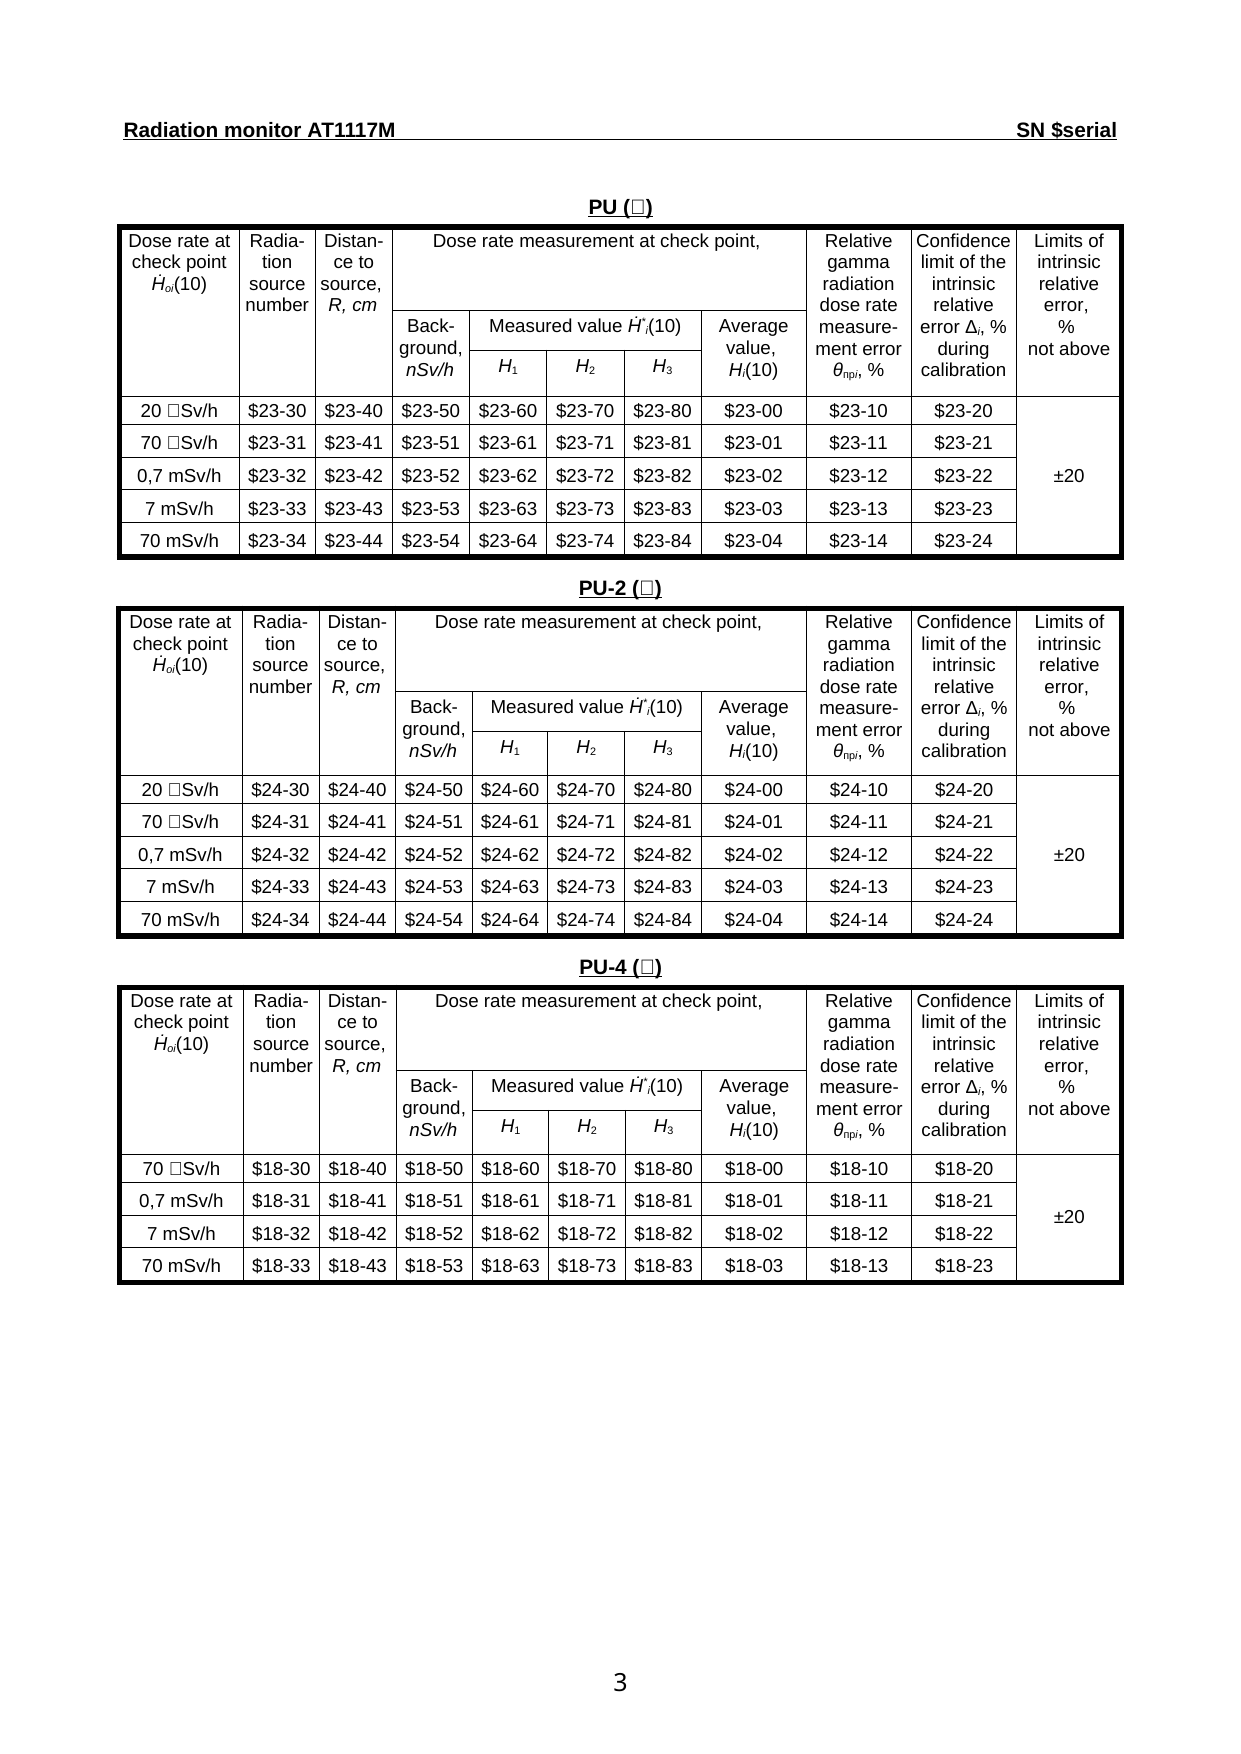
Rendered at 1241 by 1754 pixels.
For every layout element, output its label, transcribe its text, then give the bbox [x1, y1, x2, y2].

table_cell $18-21 [912, 1183, 1016, 1214]
table_cell $23-41 [316, 425, 392, 457]
table_cell $18-72 [549, 1216, 625, 1247]
table_cell $23-84 [625, 523, 701, 554]
table_cell $24-53 [396, 869, 472, 901]
table_cell $23-64 [470, 523, 546, 554]
table_cell $23-32 [240, 458, 315, 489]
table_cell $23-50 [393, 397, 469, 424]
table_cell 0,7 mSv/h [122, 1183, 243, 1214]
table_cell $23-61 [470, 425, 546, 457]
table_cell $23-31 [240, 425, 315, 457]
table_cell $18-71 [549, 1183, 625, 1214]
table_cell 0,7 mSv/h [122, 458, 239, 489]
table_cell $24-44 [320, 902, 395, 933]
table_cell 70 mSv/h [122, 1248, 243, 1280]
table_cell Limits of intrinsic relative error, % not above [1017, 990, 1119, 1154]
table_cell $24-14 [807, 902, 911, 933]
table_cell $18-32 [244, 1216, 319, 1247]
table_cell $24-43 [320, 869, 395, 901]
table_cell $23-81 [625, 425, 701, 457]
table_cell $23-12 [807, 458, 911, 489]
table_cell H2 [548, 732, 624, 775]
table_cell $23-71 [547, 425, 624, 457]
table_cell $18-02 [702, 1216, 806, 1247]
table_cell Back-ground, nSv/h [397, 1071, 472, 1154]
table_cell 70 mSv/h [121, 902, 242, 933]
table_cell Average value, Hi(10) [702, 311, 806, 396]
table_cell $23-13 [807, 490, 911, 522]
table_cell Radia-tion source number [240, 230, 315, 396]
table_cell $24-12 [807, 837, 911, 868]
table_cell $18-40 [320, 1155, 396, 1182]
table_cell $24-11 [807, 804, 911, 836]
table_cell $23-54 [393, 523, 469, 554]
table_cell H1 [473, 732, 547, 775]
table_cell $23-33 [240, 490, 315, 522]
table_cell $24-03 [702, 869, 806, 901]
table_cell $18-23 [912, 1248, 1016, 1280]
table_cell 70 Sv/h [122, 425, 239, 457]
table_cell H3 [625, 732, 701, 775]
table_cell $23-83 [625, 490, 701, 522]
table_cell $23-11 [807, 425, 911, 457]
table_cell $18-13 [807, 1248, 911, 1280]
table_cell $18-61 [473, 1183, 548, 1214]
table_cell H1 [473, 1111, 548, 1154]
table_cell $24-72 [548, 837, 624, 868]
table_cell Dose rate measurement at check point, [396, 611, 806, 691]
table_cell $18-70 [549, 1155, 625, 1182]
table_cell Dose rate measurement at check point, [393, 230, 806, 310]
table_cell $18-63 [473, 1248, 548, 1280]
table_cell $24-22 [912, 837, 1016, 868]
table_cell Confidence limit of the intrinsic relative error Δi, % during calibration [912, 611, 1016, 775]
table_cell $23-03 [702, 490, 806, 522]
table_cell Back-ground, nSv/h [396, 692, 472, 775]
table_cell $23-10 [807, 397, 911, 424]
table_cell $18-22 [912, 1216, 1016, 1247]
table_cell $24-23 [912, 869, 1016, 901]
table_cell Distan-ce to source, R, сm [320, 990, 396, 1154]
table_cell $24-83 [625, 869, 701, 901]
table_cell $18-80 [626, 1155, 701, 1182]
table_cell Dose rate at check point Ḣoi(10) [122, 990, 243, 1154]
table_header PU-4 () [120, 939, 1122, 984]
table_cell Limits of intrinsic relative error, % not above [1017, 230, 1119, 396]
table_cell ±20 [1017, 776, 1119, 933]
table_cell $18-60 [473, 1155, 548, 1182]
table_cell $23-80 [625, 397, 701, 424]
table_cell Dose rate at check point Ḣoi(10) [121, 611, 242, 775]
table_cell $18-30 [244, 1155, 319, 1182]
table_cell $23-40 [316, 397, 392, 424]
table_cell 20 Sv/h [121, 776, 242, 803]
table_cell 70 mSv/h [122, 523, 239, 554]
table_cell $23-74 [547, 523, 624, 554]
table_cell $23-01 [702, 425, 806, 457]
table_cell $23-02 [702, 458, 806, 489]
table_cell Average value, Hi(10) [702, 692, 806, 775]
table_cell Relative gamma radiation dose rate measure-ment error θпрi, % [807, 611, 911, 775]
table_cell $24-50 [396, 776, 472, 803]
table_cell $18-41 [320, 1183, 396, 1214]
table_cell $23-23 [912, 490, 1016, 522]
table_cell $24-33 [243, 869, 319, 901]
table_cell $18-01 [702, 1183, 806, 1214]
table_cell $23-42 [316, 458, 392, 489]
table_cell Back-ground, nSv/h [393, 311, 469, 396]
table_cell Distan-ce to source, R, сm [320, 611, 395, 775]
table_cell $24-02 [702, 837, 806, 868]
table_cell Relative gamma radiation dose rate measure-ment error θпрi, % [807, 990, 911, 1154]
table_cell $23-62 [470, 458, 546, 489]
table_cell $18-73 [549, 1248, 625, 1280]
table_cell $18-31 [244, 1183, 319, 1214]
table_cell $18-12 [807, 1216, 911, 1247]
table_cell $24-20 [912, 776, 1016, 803]
table_cell Confidence limit of the intrinsic relative error Δi, % during calibration [912, 990, 1016, 1154]
table_cell $23-70 [547, 397, 624, 424]
table_cell $23-04 [702, 523, 806, 554]
table_cell $18-42 [320, 1216, 396, 1247]
table_cell $23-14 [807, 523, 911, 554]
table_cell H3 [626, 1111, 701, 1154]
table_cell Confidence limit of the intrinsic relative error Δi, % during calibration [912, 230, 1016, 396]
table_cell 20 Sv/h [122, 397, 239, 424]
table_cell $18-00 [702, 1155, 806, 1182]
table_cell $18-81 [626, 1183, 701, 1214]
table_cell $24-63 [473, 869, 547, 901]
table_cell $23-20 [912, 397, 1016, 424]
table_cell $24-24 [912, 902, 1016, 933]
table_cell $23-21 [912, 425, 1016, 457]
table_cell Limits of intrinsic relative error, % not above [1017, 611, 1119, 775]
table_cell $24-60 [473, 776, 547, 803]
table_cell $23-63 [470, 490, 546, 522]
table_cell $24-82 [625, 837, 701, 868]
table_cell $24-32 [243, 837, 319, 868]
table_cell Measured value Ḣ*i(10) [470, 311, 701, 349]
table_cell $24-40 [320, 776, 395, 803]
table_cell $23-72 [547, 458, 624, 489]
table_cell $24-21 [912, 804, 1016, 836]
table_cell $23-51 [393, 425, 469, 457]
table_cell $18-33 [244, 1248, 319, 1280]
table_cell $24-04 [702, 902, 806, 933]
table_cell $24-30 [243, 776, 319, 803]
table_header PU () [119, 179, 1122, 224]
table_cell $23-52 [393, 458, 469, 489]
table_cell $18-53 [397, 1248, 472, 1280]
table_cell Distan-ce to source, R, сm [316, 230, 392, 396]
table_cell Dose rate at check point Ḣoi(10) [122, 230, 239, 396]
table_cell $18-51 [397, 1183, 472, 1214]
table_cell H3 [625, 351, 701, 396]
table_cell $18-43 [320, 1248, 396, 1280]
table_cell $24-62 [473, 837, 547, 868]
table_cell 70 Sv/h [121, 804, 242, 836]
table_cell 0,7 mSv/h [121, 837, 242, 868]
table_cell $23-34 [240, 523, 315, 554]
table_cell $24-00 [702, 776, 806, 803]
table_cell $24-84 [625, 902, 701, 933]
table_cell Measured value Ḣ*i(10) [473, 1071, 701, 1110]
table_cell ±20 [1017, 1155, 1119, 1280]
table_cell $18-11 [807, 1183, 911, 1214]
table_cell $18-52 [397, 1216, 472, 1247]
table_cell $24-71 [548, 804, 624, 836]
table_cell $24-13 [807, 869, 911, 901]
table_cell $24-10 [807, 776, 911, 803]
table_cell ±20 [1017, 397, 1119, 554]
table_cell $23-53 [393, 490, 469, 522]
table_cell $18-03 [702, 1248, 806, 1280]
table_cell $18-20 [912, 1155, 1016, 1182]
table_cell $24-80 [625, 776, 701, 803]
table_cell $24-42 [320, 837, 395, 868]
table_cell $24-61 [473, 804, 547, 836]
table_cell $24-64 [473, 902, 547, 933]
table_header PU-2 () [118, 560, 1122, 606]
table_cell $23-60 [470, 397, 546, 424]
table_cell $24-34 [243, 902, 319, 933]
table_cell Relative gamma radiation dose rate measure-ment error θпрi, % [807, 230, 911, 396]
table_cell Radia-tion source number [244, 990, 319, 1154]
table_cell $23-22 [912, 458, 1016, 489]
table_cell $23-73 [547, 490, 624, 522]
table_cell $24-51 [396, 804, 472, 836]
table_cell $18-50 [397, 1155, 472, 1182]
table_cell $24-41 [320, 804, 395, 836]
table_cell $23-24 [912, 523, 1016, 554]
table_cell $23-44 [316, 523, 392, 554]
table_cell 7 mSv/h [121, 869, 242, 901]
table_cell $18-10 [807, 1155, 911, 1182]
table_cell $23-82 [625, 458, 701, 489]
table_cell $18-62 [473, 1216, 548, 1247]
table_cell Dose rate measurement at check point, [397, 990, 806, 1070]
table_cell $23-00 [702, 397, 806, 424]
table_cell $24-73 [548, 869, 624, 901]
table_cell Radia-tion source number [243, 611, 319, 775]
table_cell $24-70 [548, 776, 624, 803]
table_cell Measured value Ḣ*i(10) [473, 692, 701, 731]
table_cell $24-74 [548, 902, 624, 933]
table_cell $24-31 [243, 804, 319, 836]
table_cell $24-54 [396, 902, 472, 933]
table_cell $23-43 [316, 490, 392, 522]
table_cell $18-82 [626, 1216, 701, 1247]
table_cell 7 mSv/h [122, 1216, 243, 1247]
table_cell $24-52 [396, 837, 472, 868]
table_cell Average value, Hi(10) [702, 1071, 806, 1154]
table_cell H1 [470, 351, 546, 396]
table_cell $18-83 [626, 1248, 701, 1280]
table_cell 70 Sv/h [122, 1155, 243, 1182]
table_cell $23-30 [240, 397, 315, 424]
table_cell 7 mSv/h [122, 490, 239, 522]
table_cell H2 [547, 351, 624, 396]
table_cell $24-01 [702, 804, 806, 836]
table_cell $24-81 [625, 804, 701, 836]
table_cell H2 [549, 1111, 625, 1154]
